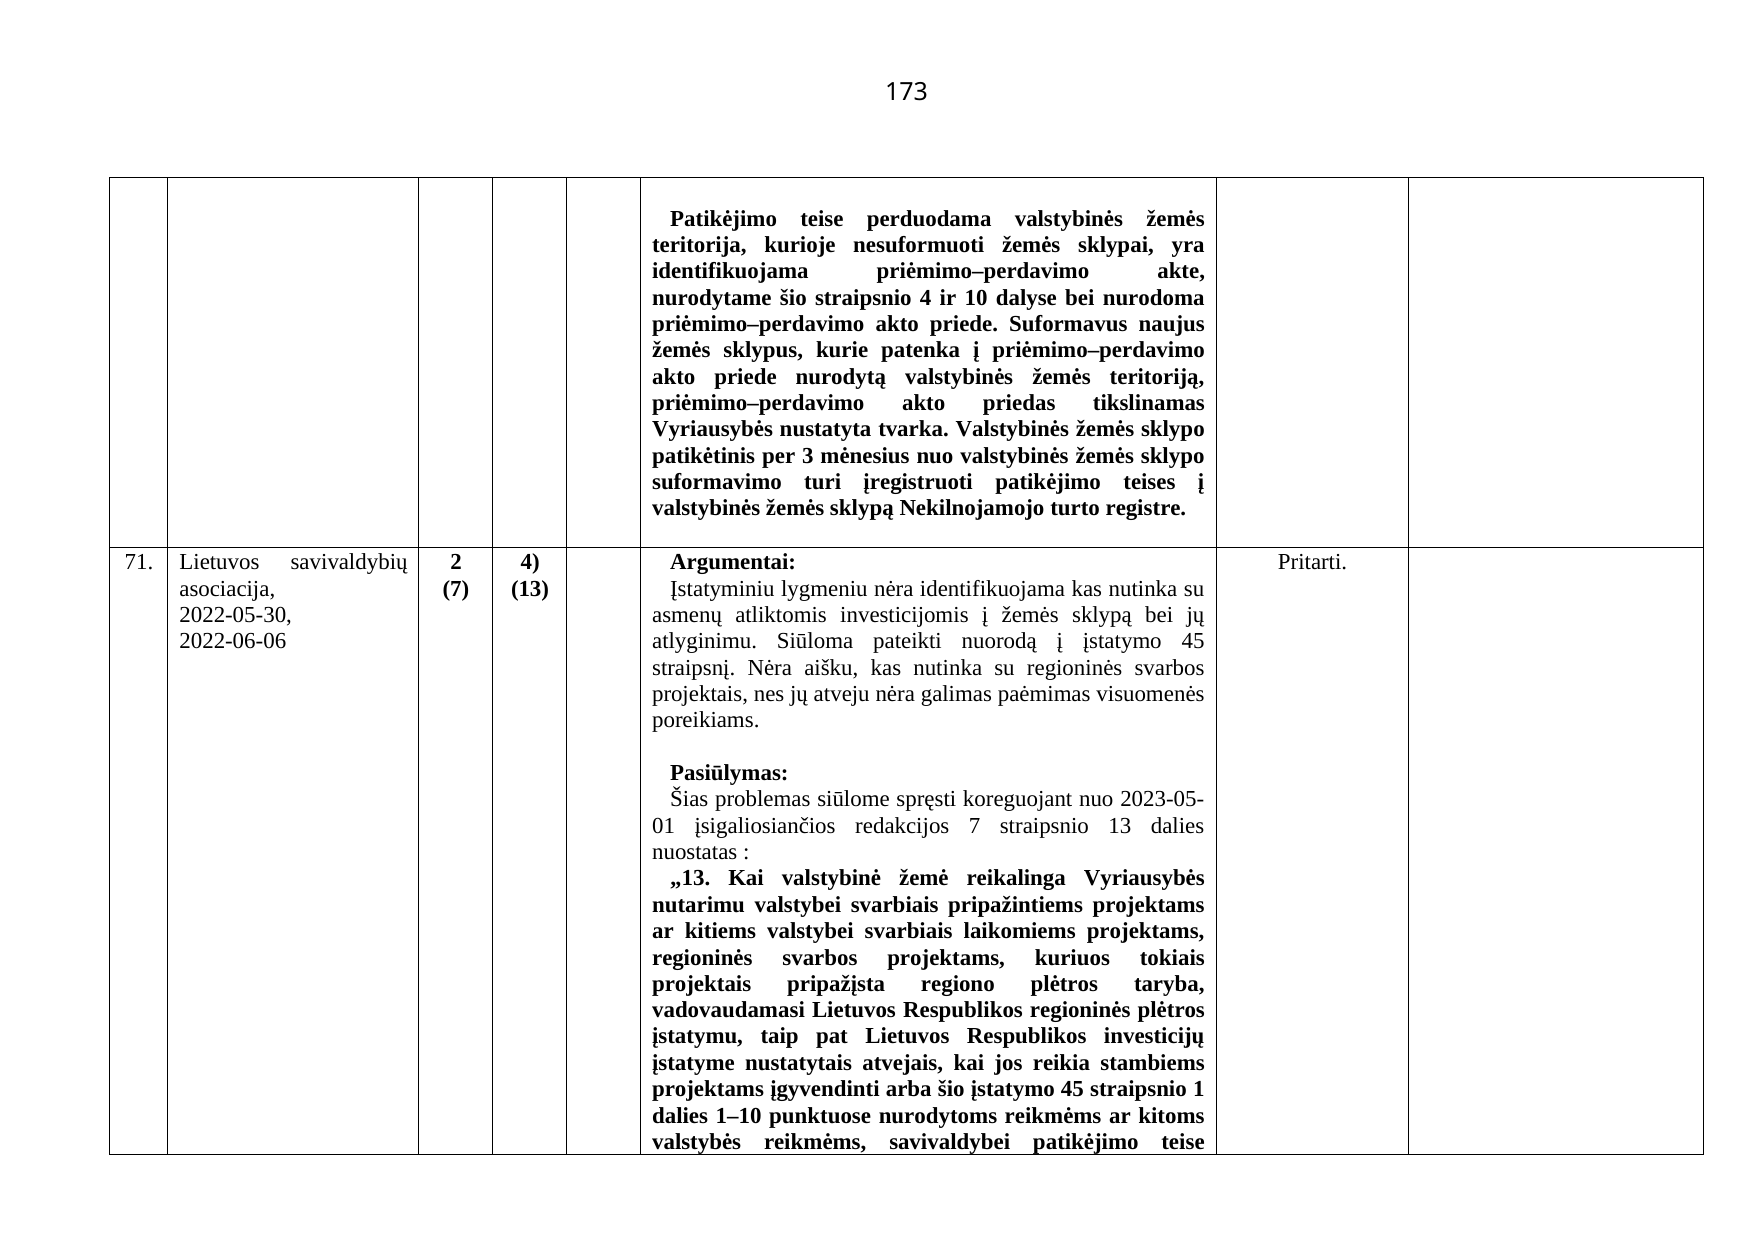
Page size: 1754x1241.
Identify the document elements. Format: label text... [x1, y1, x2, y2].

table_cell [567, 548, 640, 1154]
table_cell [1409, 178, 1703, 547]
table_cell Argumentai: Įstatyminiu lygmeniu nėra identifikuojama kas nutinka su asmenų atliktomis investicijomis į žemės sklypą bei jų atlyginimu. Siūloma pateikti nuorodą į įstatymo 45 straipsnį. Nėra aišku, kas nutinka su regioninės svarbos projektais, nes jų atveju nėra galimas paėmimas visuomenės poreikiams. Pasiūlymas: Šias problemas siūlome spręsti koreguojant nuo 2023-05-01 įsigaliosiančios redakcijos 7 straipsnio 13 dalies nuostatas : „13. Kai valstybinė žemė reikalinga Vyriausybės nutarimu valstybei svarbiais pripažintiems projektams ar kitiems valstybei svarbiais laikomiems projektams, regioninės svarbos projektams, kuriuos tokiais projektais pripažįsta regiono plėtros taryba, vadovaudamasi Lietuvos Respublikos regioninės plėtros įstatymu, taip pat Lietuvos Respublikos investicijų įstatyme nustatytais atvejais, kai jos reikia stambiems projektams įgyvendinti arba šio įstatymo 45 straipsnio 1 dalies 1–10 punktuose nurodytoms reikmėms ar kitoms valstybės reikmėms, savivaldybei patikėjimo teise [641, 548, 1216, 1154]
table_cell [168, 178, 418, 547]
table_cell [1409, 548, 1703, 1154]
table_cell [567, 178, 640, 547]
table_cell Patikėjimo teise perduodama valstybinės žemės teritorija, kurioje nesuformuoti žemės sklypai, yra identifikuojama priėmimo–perdavimo akte, nurodytame šio straipsnio 4 ir 10 dalyse bei nurodoma priėmimo–perdavimo akto priede. Suformavus naujus žemės sklypus, kurie patenka į priėmimo–perdavimo akto priede nurodytą valstybinės žemės teritoriją, priėmimo–perdavimo akto priedas tikslinamas Vyriausybės nustatyta tvarka. Valstybinės žemės sklypo patikėtinis per 3 mėnesius nuo valstybinės žemės sklypo suformavimo turi įregistruoti patikėjimo teises į valstybinės žemės sklypą Nekilnojamojo turto registre. [641, 178, 1216, 547]
table_cell [493, 178, 566, 547]
table_cell [1217, 178, 1408, 547]
table_cell [110, 178, 167, 547]
table_cell Lietuvos savivaldybių asociacija, 2022-05-30, 2022-06-06 [168, 548, 418, 1154]
table_cell Pritarti. [1217, 548, 1408, 1154]
table_cell [419, 178, 492, 547]
table_cell 4) (13) [493, 548, 566, 1154]
table_cell 71. [110, 548, 167, 1154]
table_cell 2 (7) [419, 548, 492, 1154]
